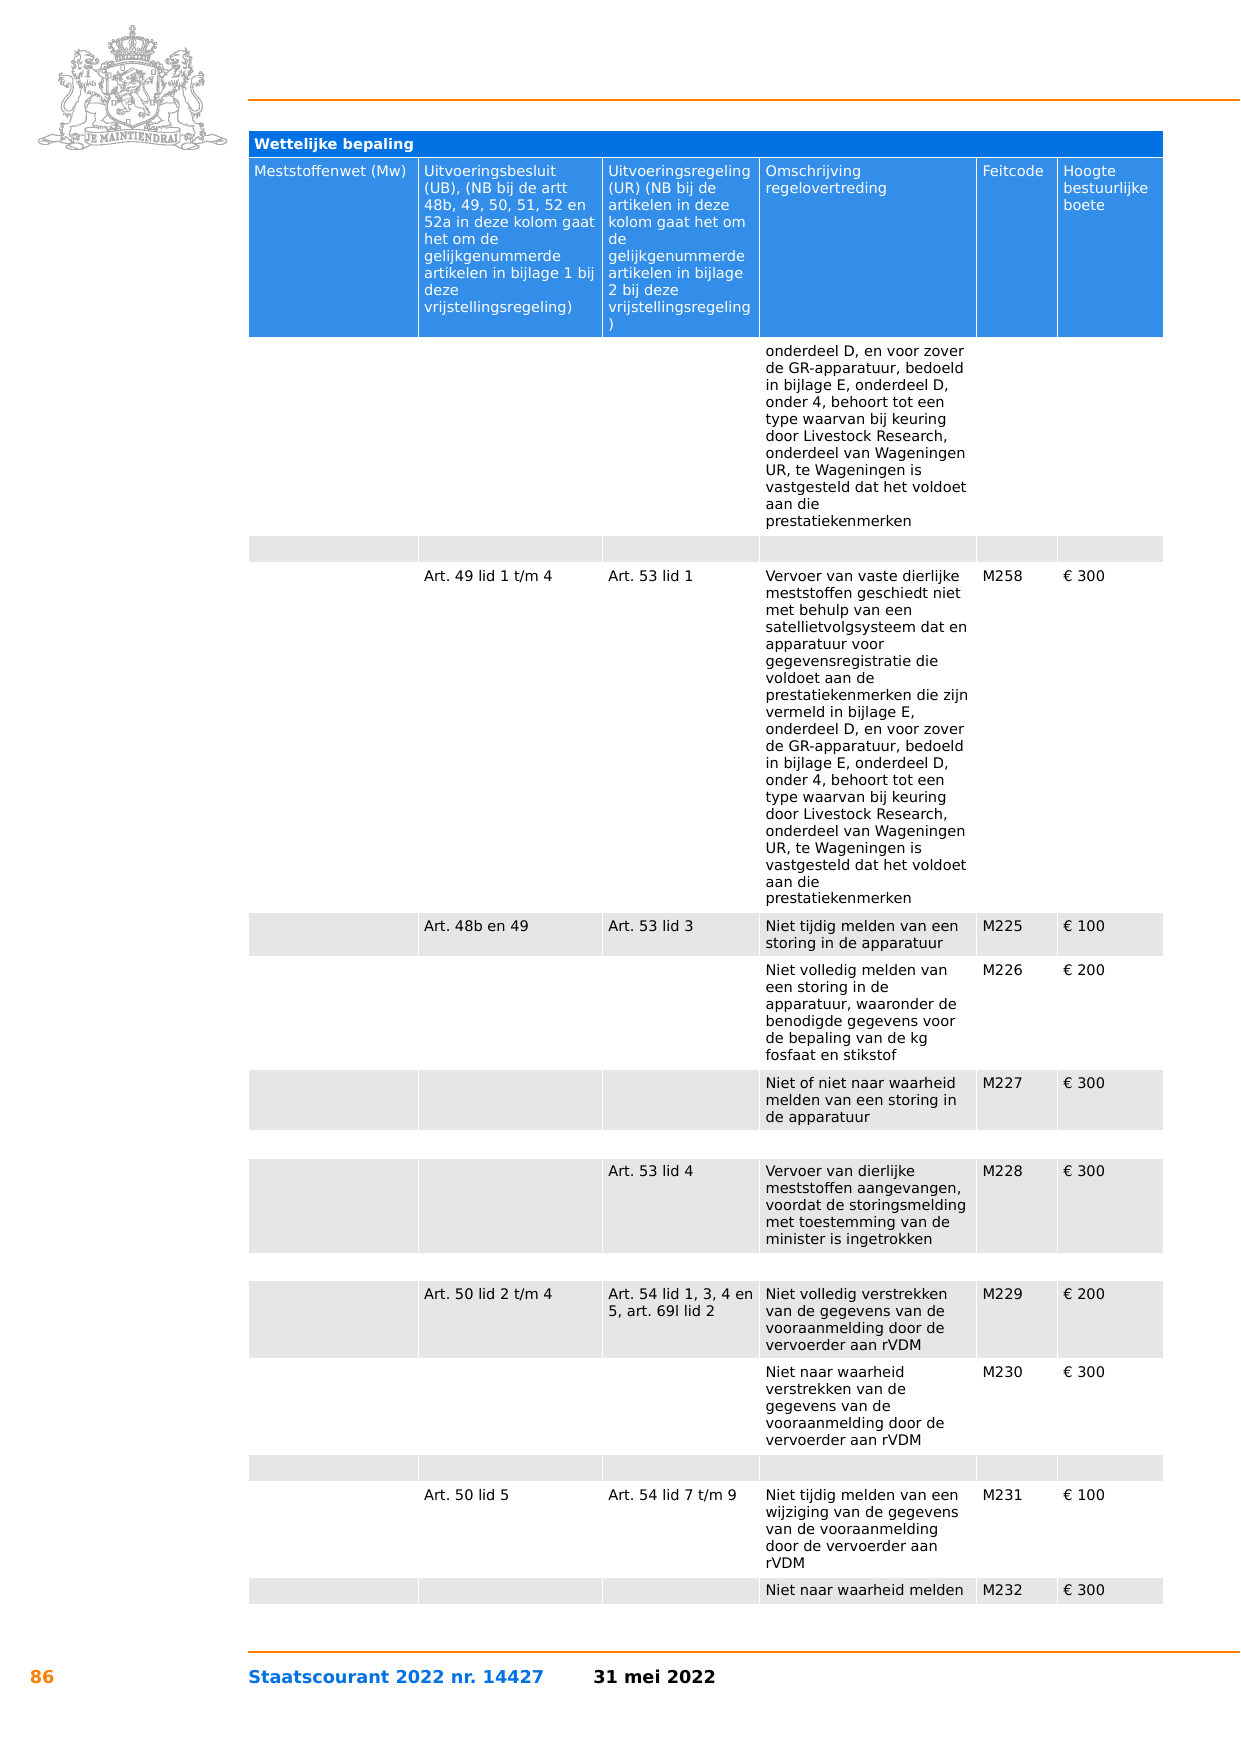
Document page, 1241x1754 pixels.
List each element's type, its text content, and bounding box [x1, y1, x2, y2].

table_cell [249, 913, 418, 956]
table_cell [249, 1281, 418, 1358]
table_cell [1058, 1455, 1163, 1481]
table_cell onderdeel D, en voor zover de GR-apparatuur, bedoeld in bijlage E, onderdeel D, onder 4, behoort tot een type waarvan bij keuring door Livestock Research, onderdeel van Wageningen UR, te Wageningen is vastgesteld dat het voldoet aan die prestatiekenmerken [760, 339, 976, 535]
table_cell [760, 536, 976, 562]
table_cell [249, 1070, 418, 1130]
table_cell Uitvoeringsbesluit (UB), (NB bij de artt 48b, 49, 50, 51, 52 en 52a in deze kolom gaat het om de gelijkgenummerde artikelen in bijlage 1 bij deze vrijstellingsregeling) [419, 158, 602, 337]
table_cell [419, 1131, 602, 1157]
table_cell [1058, 1131, 1163, 1157]
table_cell M258 [977, 563, 1057, 912]
table_cell [1058, 536, 1163, 562]
table_cell € 300 [1058, 1070, 1163, 1130]
table_cell Art. 54 lid 1, 3, 4 en 5, art. 69l lid 2 [603, 1281, 759, 1358]
table_cell [249, 1159, 418, 1253]
table_cell Art. 50 lid 2 t/m 4 [419, 1281, 602, 1358]
table_cell [603, 958, 759, 1069]
table_cell [249, 1254, 418, 1280]
table_cell [977, 1254, 1057, 1280]
table_cell M231 [977, 1482, 1057, 1577]
table_cell [249, 1131, 418, 1157]
table_cell [977, 1131, 1057, 1157]
table_cell [603, 1455, 759, 1481]
table_cell Niet naar waarheid verstrekken van de gegevens van de vooraanmelding door de vervoerder aan rVDM [760, 1360, 976, 1454]
table_cell [419, 1578, 602, 1604]
table_cell M226 [977, 958, 1057, 1069]
table_cell Omschrijving regelovertreding [760, 158, 976, 337]
table_cell [603, 1070, 759, 1130]
table_cell [760, 1455, 976, 1481]
table_cell [603, 1131, 759, 1157]
table_cell Art. 53 lid 3 [603, 913, 759, 956]
table_cell Art. 54 lid 7 t/m 9 [603, 1482, 759, 1577]
table_cell [977, 1455, 1057, 1481]
table_cell € 300 [1058, 1578, 1163, 1604]
table_cell Niet volledig melden van een storing in de apparatuur, waaronder de benodigde gegevens voor de bepaling van de kg fosfaat en stikstof [760, 958, 976, 1069]
table_cell [419, 1159, 602, 1253]
table_cell [419, 1070, 602, 1130]
table_cell € 300 [1058, 1159, 1163, 1253]
table_cell € 200 [1058, 958, 1163, 1069]
table_cell Art. 48b en 49 [419, 913, 602, 956]
table_cell Art. 53 lid 1 [603, 563, 759, 912]
table_cell M227 [977, 1070, 1057, 1130]
table_cell [1058, 339, 1163, 535]
table_cell [760, 1254, 976, 1280]
table_cell Vervoer van vaste dierlijke meststoffen geschiedt niet met behulp van een satellietvolgsysteem dat en apparatuur voor gegevensregistratie die voldoet aan de prestatiekenmerken die zijn vermeld in bijlage E, onderdeel D, en voor zover de GR-apparatuur, bedoeld in bijlage E, onderdeel D, onder 4, behoort tot een type waarvan bij keuring door Livestock Research, onderdeel van Wageningen UR, te Wageningen is vastgesteld dat het voldoet aan die prestatiekenmerken [760, 563, 976, 912]
table_cell [977, 536, 1057, 562]
table_cell [249, 1482, 418, 1577]
table_cell Niet naar waarheid melden [760, 1578, 976, 1604]
picture [38, 25, 227, 150]
table_cell [419, 958, 602, 1069]
table_cell [603, 536, 759, 562]
table_cell [249, 1455, 418, 1481]
table_cell [249, 536, 418, 562]
table_cell [419, 339, 602, 535]
table_cell [603, 1254, 759, 1280]
table_cell Niet tijdig melden van een wijziging van de gegevens van de vooraanmelding door de vervoerder aan rVDM [760, 1482, 976, 1577]
table_cell [1058, 1254, 1163, 1280]
table_cell Niet volledig verstrekken van de gegevens van de vooraanmelding door de vervoerder aan rVDM [760, 1281, 976, 1358]
table_cell Vervoer van dierlijke meststoffen aangevangen, voordat de storingsmelding met toestemming van de minister is ingetrokken [760, 1159, 976, 1253]
table_cell [419, 536, 602, 562]
table_cell [603, 1578, 759, 1604]
table_cell € 300 [1058, 563, 1163, 912]
table_cell Art. 50 lid 5 [419, 1482, 602, 1577]
table_cell Niet tijdig melden van een storing in de apparatuur [760, 913, 976, 956]
table_cell € 200 [1058, 1281, 1163, 1358]
table_cell M228 [977, 1159, 1057, 1253]
table_cell Meststoffenwet (Mw) [249, 158, 418, 337]
table_cell Hoogte bestuurlijke boete [1058, 158, 1163, 337]
table_header Wettelijke bepaling [249, 131, 1163, 157]
table_cell M229 [977, 1281, 1057, 1358]
table_cell € 300 [1058, 1360, 1163, 1454]
table_cell € 100 [1058, 1482, 1163, 1577]
table_cell [249, 958, 418, 1069]
table_cell M232 [977, 1578, 1057, 1604]
table_cell [249, 1578, 418, 1604]
table_cell [760, 1131, 976, 1157]
table_cell M230 [977, 1360, 1057, 1454]
table_cell [603, 339, 759, 535]
table_cell Uitvoeringsregeling (UR) (NB bij de artikelen in deze kolom gaat het om de gelijkgenummerde artikelen in bijlage 2 bij deze vrijstellingsregeling) [603, 158, 759, 337]
table_cell [249, 339, 418, 535]
table_cell Art. 53 lid 4 [603, 1159, 759, 1253]
table_cell [419, 1360, 602, 1454]
table_cell Feitcode [977, 158, 1057, 337]
table_cell [603, 1360, 759, 1454]
table_cell Niet of niet naar waarheid melden van een storing in de apparatuur [760, 1070, 976, 1130]
table_cell [419, 1254, 602, 1280]
table_cell [249, 1360, 418, 1454]
table_cell € 100 [1058, 913, 1163, 956]
table_cell [249, 563, 418, 912]
table_cell [977, 339, 1057, 535]
table_cell M225 [977, 913, 1057, 956]
table_cell Art. 49 lid 1 t/m 4 [419, 563, 602, 912]
table_cell [419, 1455, 602, 1481]
